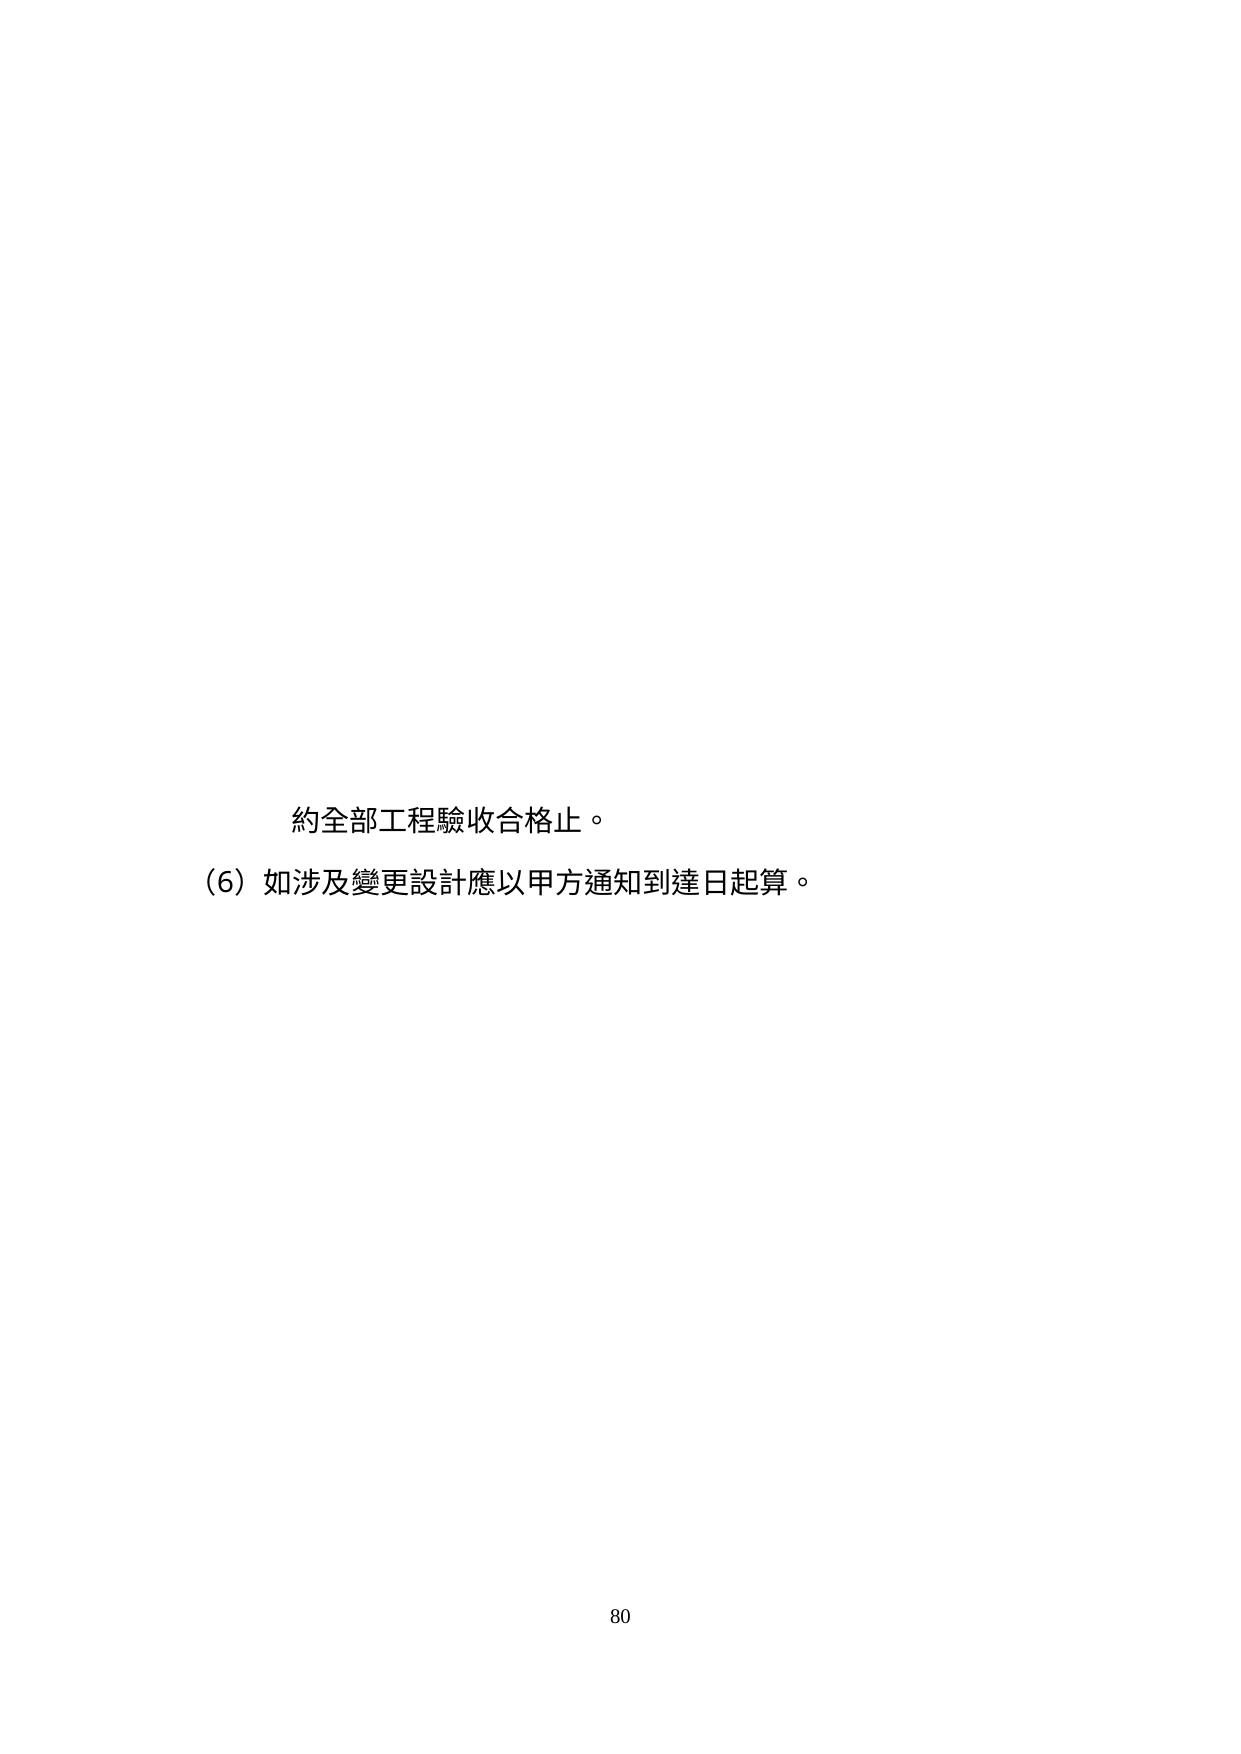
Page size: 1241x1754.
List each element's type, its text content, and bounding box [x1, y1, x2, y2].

list 約全部工程驗收合格止。 [187, 777, 1053, 839]
list 如涉及變更設計應以甲方通知到達日起算。 [187, 839, 1053, 902]
